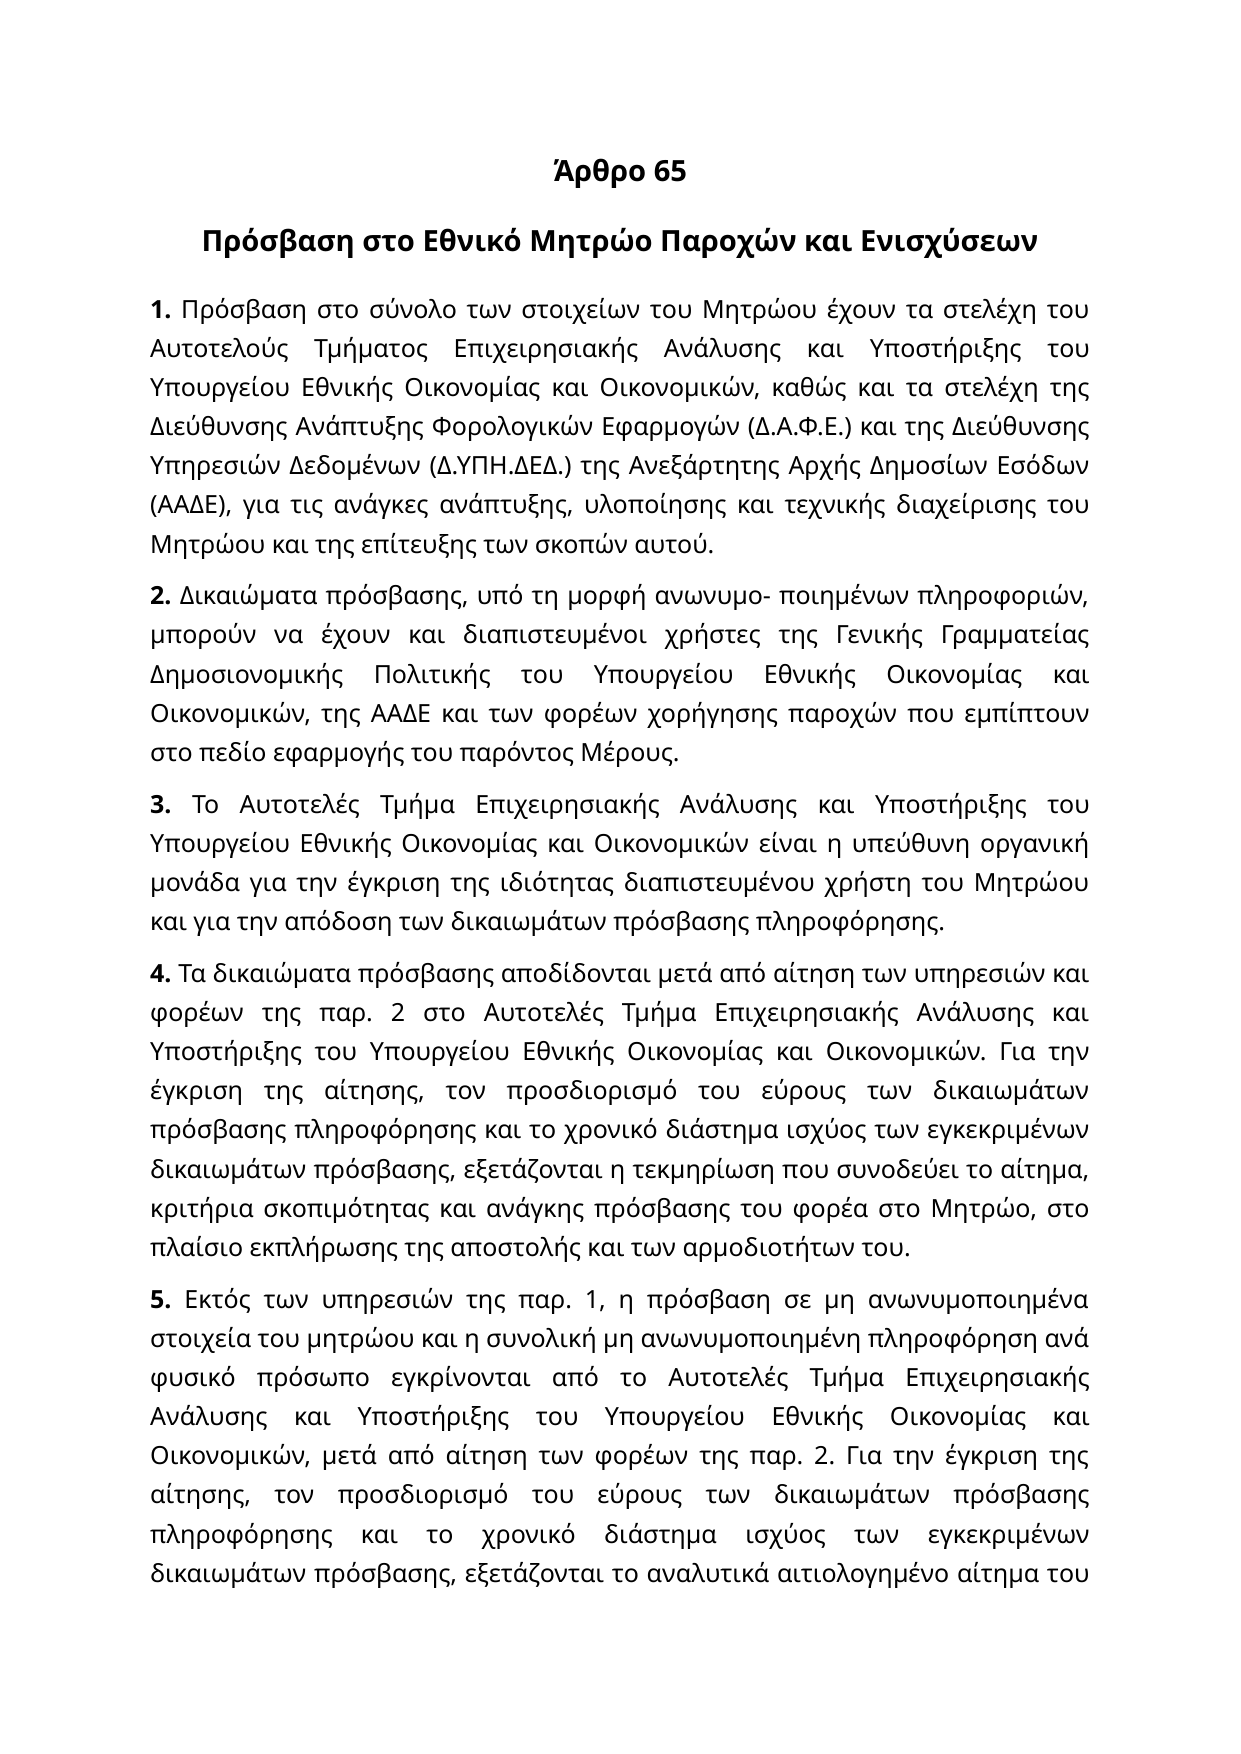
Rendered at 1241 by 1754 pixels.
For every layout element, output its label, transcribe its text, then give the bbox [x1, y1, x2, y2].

text 5. Εκτός των υπηρεσιών της παρ. 1, η πρόσβαση σε μη ανωνυμοποιημένα στοιχεία του μητρώου και η συνολική μη ανωνυμοποιημένη πληροφόρηση ανά φυσικό πρόσωπο εγκρίνονται από το Αυτοτελές Τμήμα Επιχειρησιακής Ανάλυσης και Υποστήριξης του Υπουργείου Εθνικής Οικονομίας και Οικονομικών, μετά από αίτηση των φορέων της παρ. 2. Για την έγκριση της αίτησης, τον προσδιορισμό του εύρους των δικαιωμάτων πρόσβασης πληροφόρησης και το χρονικό διάστημα ισχύος των εγκεκριμένων δικαιωμάτων πρόσβασης, εξετάζονται το αναλυτικά αιτιολογημένο αίτημα του [150, 1281, 1090, 1589]
text 1. Πρόσβαση στο σύνολο των στοιχείων του Μητρώου έχουν τα στελέχη του Αυτοτελούς Τμήματος Επιχειρησιακής Ανάλυσης και Υποστήριξης του Υπουργείου Εθνικής Οικονομίας και Οικονομικών, καθώς και τα στελέχη της Διεύθυνσης Ανάπτυξης Φορολογικών Εφαρμογών (Δ.Α.Φ.Ε.) και της Διεύθυνσης Υπηρεσιών Δεδομένων (Δ.ΥΠΗ.ΔΕΔ.) της Ανεξάρτητης Αρχής Δημοσίων Εσόδων (ΑΑΔΕ), για τις ανάγκες ανάπτυξης, υλοποίησης και τεχνικής διαχείρισης του Μητρώου και της επίτευξης των σκοπών αυτού. [150, 291, 1090, 560]
subtitle Άρθρο 65 [150, 150, 1090, 190]
text 4. Τα δικαιώματα πρόσβασης αποδίδονται μετά από αίτηση των υπηρεσιών και φορέων της παρ. 2 στο Αυτοτελές Τμήμα Επιχειρησιακής Ανάλυσης και Υποστήριξης του Υπουργείου Εθνικής Οικονομίας και Οικονομικών. Για την έγκριση της αίτησης, τον προσδιορισμό του εύρους των δικαιωμάτων πρόσβασης πληροφόρησης και το χρονικό διάστημα ισχύος των εγκεκριμένων δικαιωμάτων πρόσβασης, εξετάζονται η τεκμηρίωση που συνοδεύει το αίτημα, κριτήρια σκοπιμότητας και ανάγκης πρόσβασης του φορέα στο Μητρώο, στο πλαίσιο εκπλήρωσης της αποστολής και των αρμοδιοτήτων του. [150, 955, 1090, 1264]
text 2. Δικαιώματα πρόσβασης, υπό τη μορφή ανωνυμο- ποιημένων πληροφοριών, μπορούν να έχουν και διαπιστευμένοι χρήστες της Γενικής Γραμματείας Δημοσιονομικής Πολιτικής του Υπουργείου Εθνικής Οικονομίας και Οικονομικών, της ΑΑΔΕ και των φορέων χορήγησης παροχών που εμπίπτουν στο πεδίο εφαρμογής του παρόντος Μέρους. [150, 578, 1090, 769]
subtitle Πρόσβαση στο Εθνικό Μητρώο Παροχών και Ενισχύσεων [150, 221, 1090, 260]
text 3. Το Αυτοτελές Τμήμα Επιχειρησιακής Ανάλυσης και Υποστήριξης του Υπουργείου Εθνικής Οικονομίας και Οικονομικών είναι η υπεύθυνη οργανική μονάδα για την έγκριση της ιδιότητας διαπιστευμένου χρήστη του Μητρώου και για την απόδοση των δικαιωμάτων πρόσβασης πληροφόρησης. [150, 786, 1090, 938]
